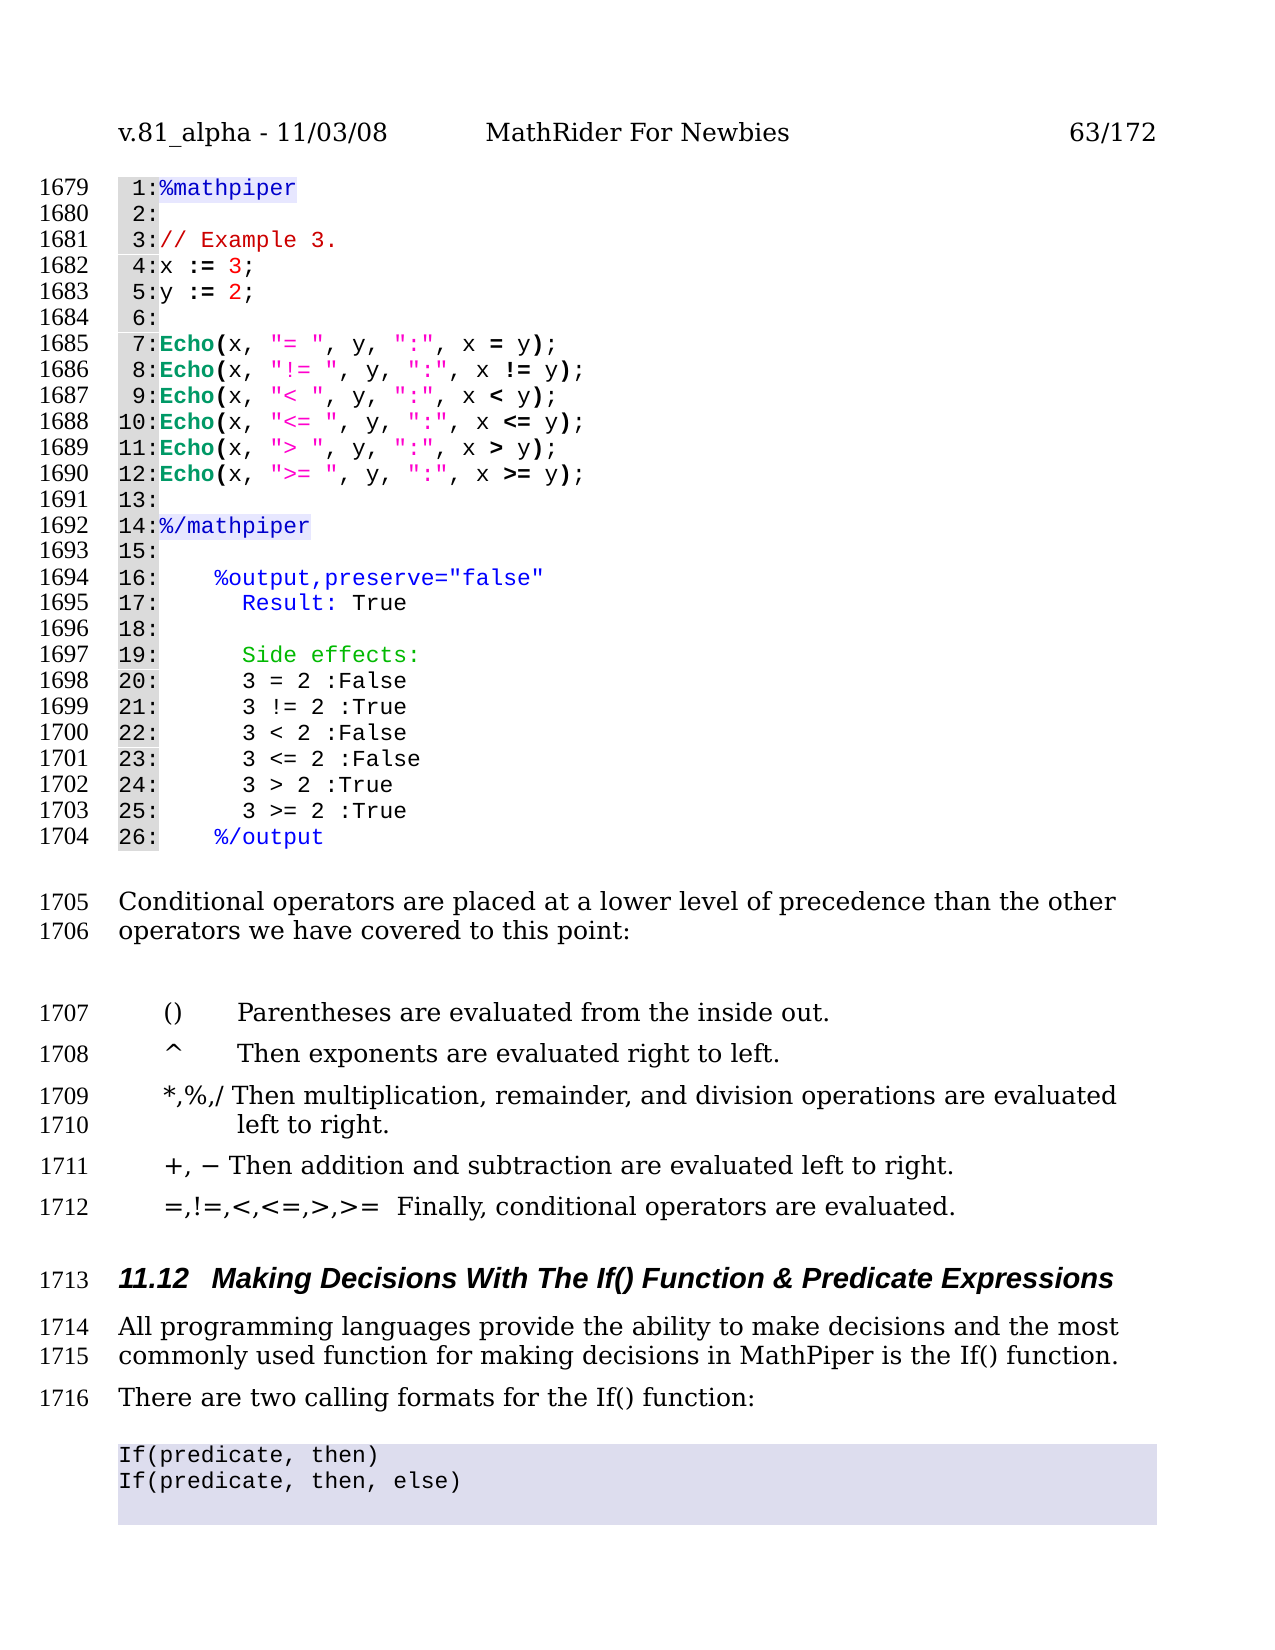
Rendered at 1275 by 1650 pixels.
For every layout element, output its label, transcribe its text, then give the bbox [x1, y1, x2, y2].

text All programming languages provide the ability to make decisions and the most commonly used function for making decisions in MathPiper is the If() function. [118, 1312, 1157, 1371]
text 12:Echo(x, ">= ", y, ":", x >= y); [118, 462, 1157, 488]
text 16: %output,preserve="false" [118, 566, 1157, 592]
text 3:// Example 3. [118, 229, 1157, 254]
text 1:%mathpiper [118, 177, 1157, 203]
text 4:x := 3; [118, 254, 1157, 281]
text ^ Then exponents are evaluated right to left. [163, 1039, 1157, 1069]
text 23: 3 <= 2 :False [118, 747, 1157, 773]
text There are two calling formats for the If() function: [118, 1383, 1157, 1412]
table_header If(predicate, then) If(predicate, then, else) [118, 1444, 1157, 1525]
text +, − Then addition and subtraction are evaluated left to right. [163, 1151, 1157, 1180]
text 8:Echo(x, "!= ", y, ":", x != y); [118, 358, 1157, 384]
text 15: [118, 540, 1157, 566]
text 6: [118, 306, 1157, 332]
text 11:Echo(x, "> ", y, ":", x > y); [118, 436, 1157, 462]
text 17: Result: True [118, 592, 1157, 618]
text Conditional operators are placed at a lower level of precedence than the other operators we have covered to this point: [118, 887, 1157, 945]
text 18: [118, 618, 1157, 644]
text 25: 3 >= 2 :True [118, 799, 1157, 825]
subtitle Making Decisions With The If() Function & Predicate Expressions [118, 1261, 1157, 1294]
text 10:Echo(x, "<= ", y, ":", x <= y); [118, 410, 1157, 436]
text 13: [118, 488, 1157, 514]
text 26: %/output [118, 825, 1157, 851]
text 2: [118, 203, 1157, 229]
text 24: 3 > 2 :True [118, 773, 1157, 799]
text 19: Side effects: [118, 644, 1157, 669]
text 14:%/mathpiper [118, 514, 1157, 540]
text =,!=,<,<=,>,>= Finally, conditional operators are evaluated. [163, 1192, 1157, 1222]
text 21: 3 != 2 :True [118, 696, 1157, 721]
text 5:y := 2; [118, 281, 1157, 306]
text 7:Echo(x, "= ", y, ":", x = y); [118, 332, 1157, 358]
text *,%,/ Then multiplication, remainder, and division operations are evaluated left to right. [163, 1081, 1157, 1139]
text 9:Echo(x, "< ", y, ":", x < y); [118, 384, 1157, 410]
text 20: 3 = 2 :False [118, 669, 1157, 696]
text () Parentheses are evaluated from the inside out. [163, 998, 1157, 1027]
text 22: 3 < 2 :False [118, 721, 1157, 747]
